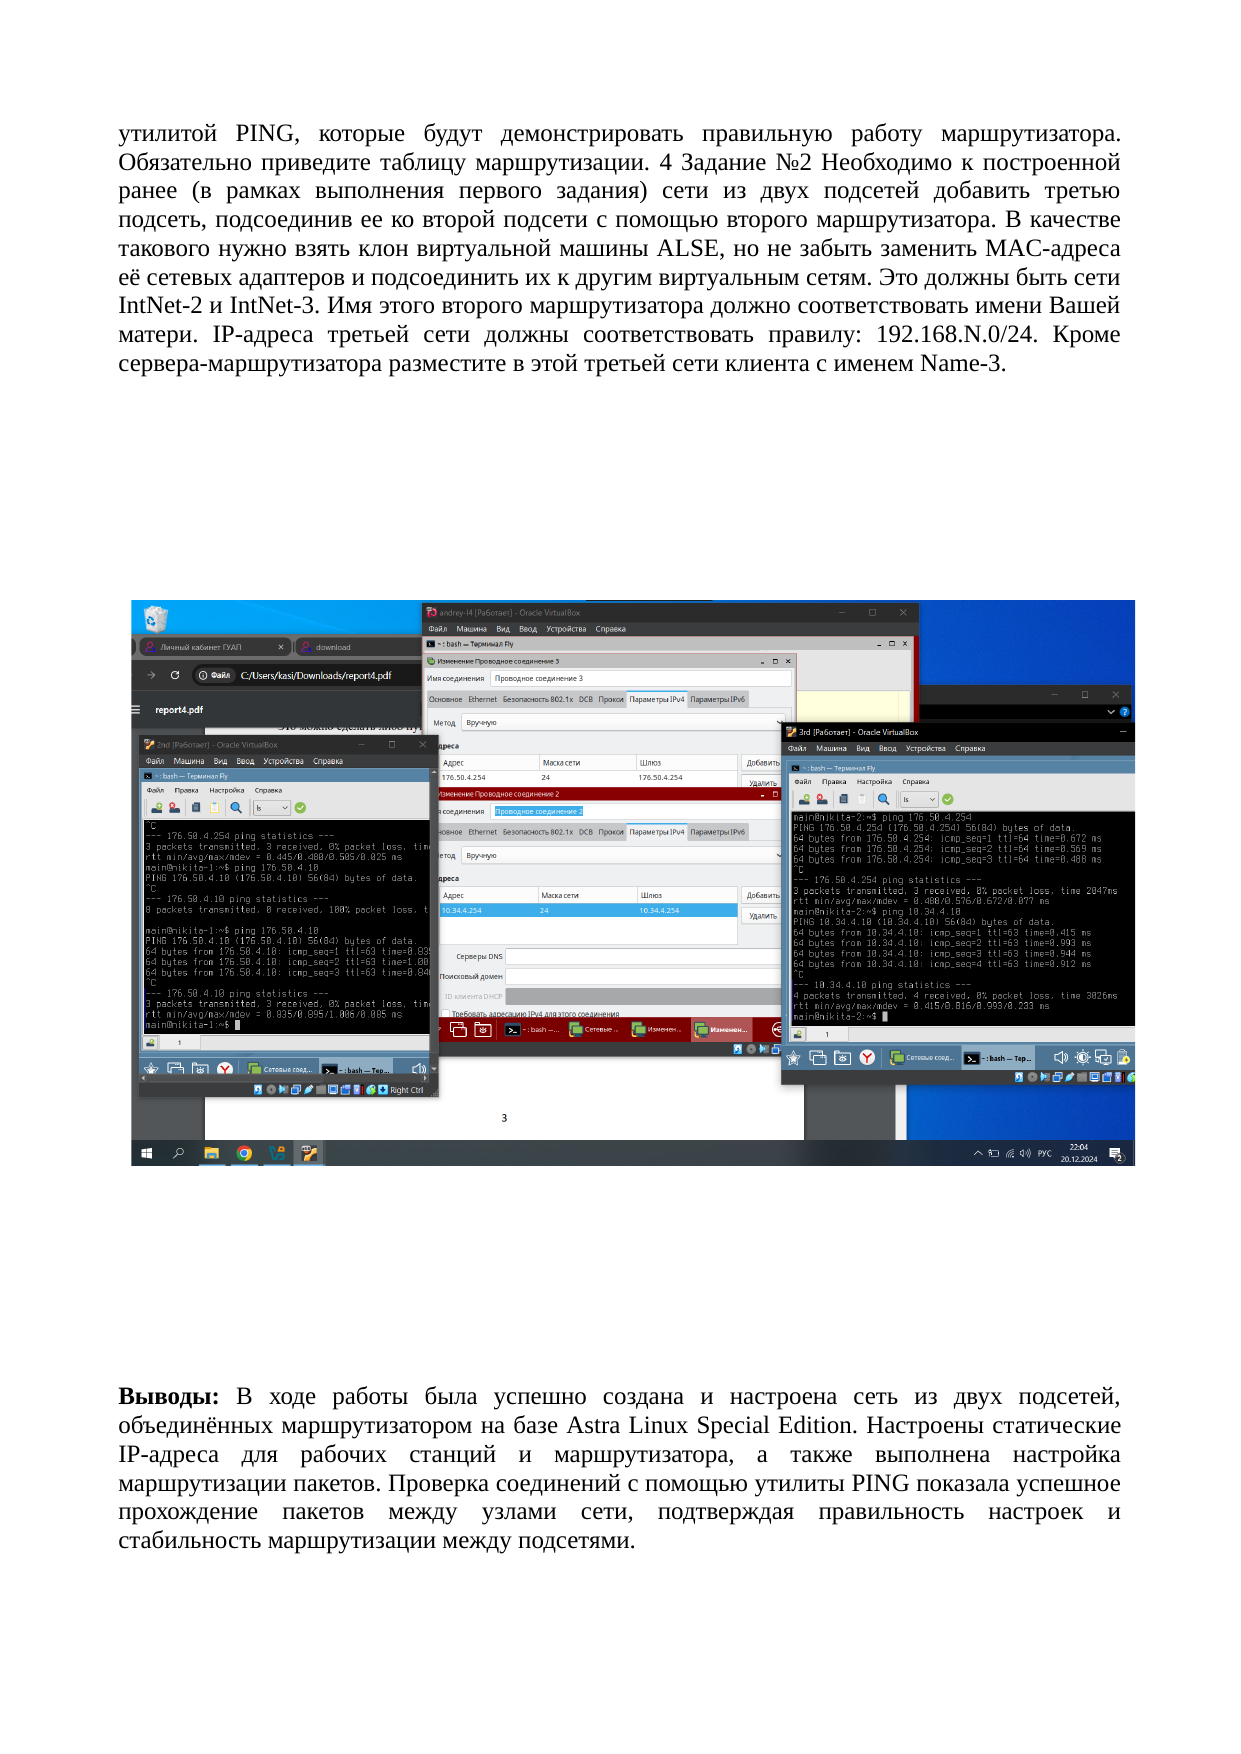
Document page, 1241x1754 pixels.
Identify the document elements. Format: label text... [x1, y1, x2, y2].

picture [131, 600, 1136, 1166]
text утилитой PING, которые будут демонстрировать правильную работу маршрутизатора. Обязательно приведите таблицу маршрутизации. 4 Задание №2 Необходимо к построенной ранее (в рамках выполнения первого задания) сети из двух подсетей добавить третью подсеть, подсоединив ее ко второй подсети с помощью второго маршрутизатора. В качестве такового нужно взять клон виртуальной машины ALSE, но не забыть заменить MAC-адреса её сетевых адаптеров и подсоединить их к другим виртуальным сетям. Это должны быть сети IntNet-2 и IntNet-3. Имя этого второго маршрутизатора должно соответствовать имени Вашей матери. IP-адреса третьей сети должны соответствовать правилу: 192.168.N.0/24. Кроме сервера-маршрутизатора разместите в этой третьей сети клиента с именем Name-3. [118, 118, 1122, 377]
picture [325, 600, 348, 604]
text Выводы: В ходе работы была успешно создана и настроена сеть из двух подсетей, объединённых маршрутизатором на базе Astra Linux Special Edition. Настроены статические IP-адреса для рабочих станций и маршрутизатора, а также выполнена настройка маршрутизации пакетов. Проверка соединений с помощью утилиты PING показала успешное прохождение пакетов между узлами сети, подтверждая правильность настроек и стабильность маршрутизации между подсетями. [118, 1381, 1122, 1554]
